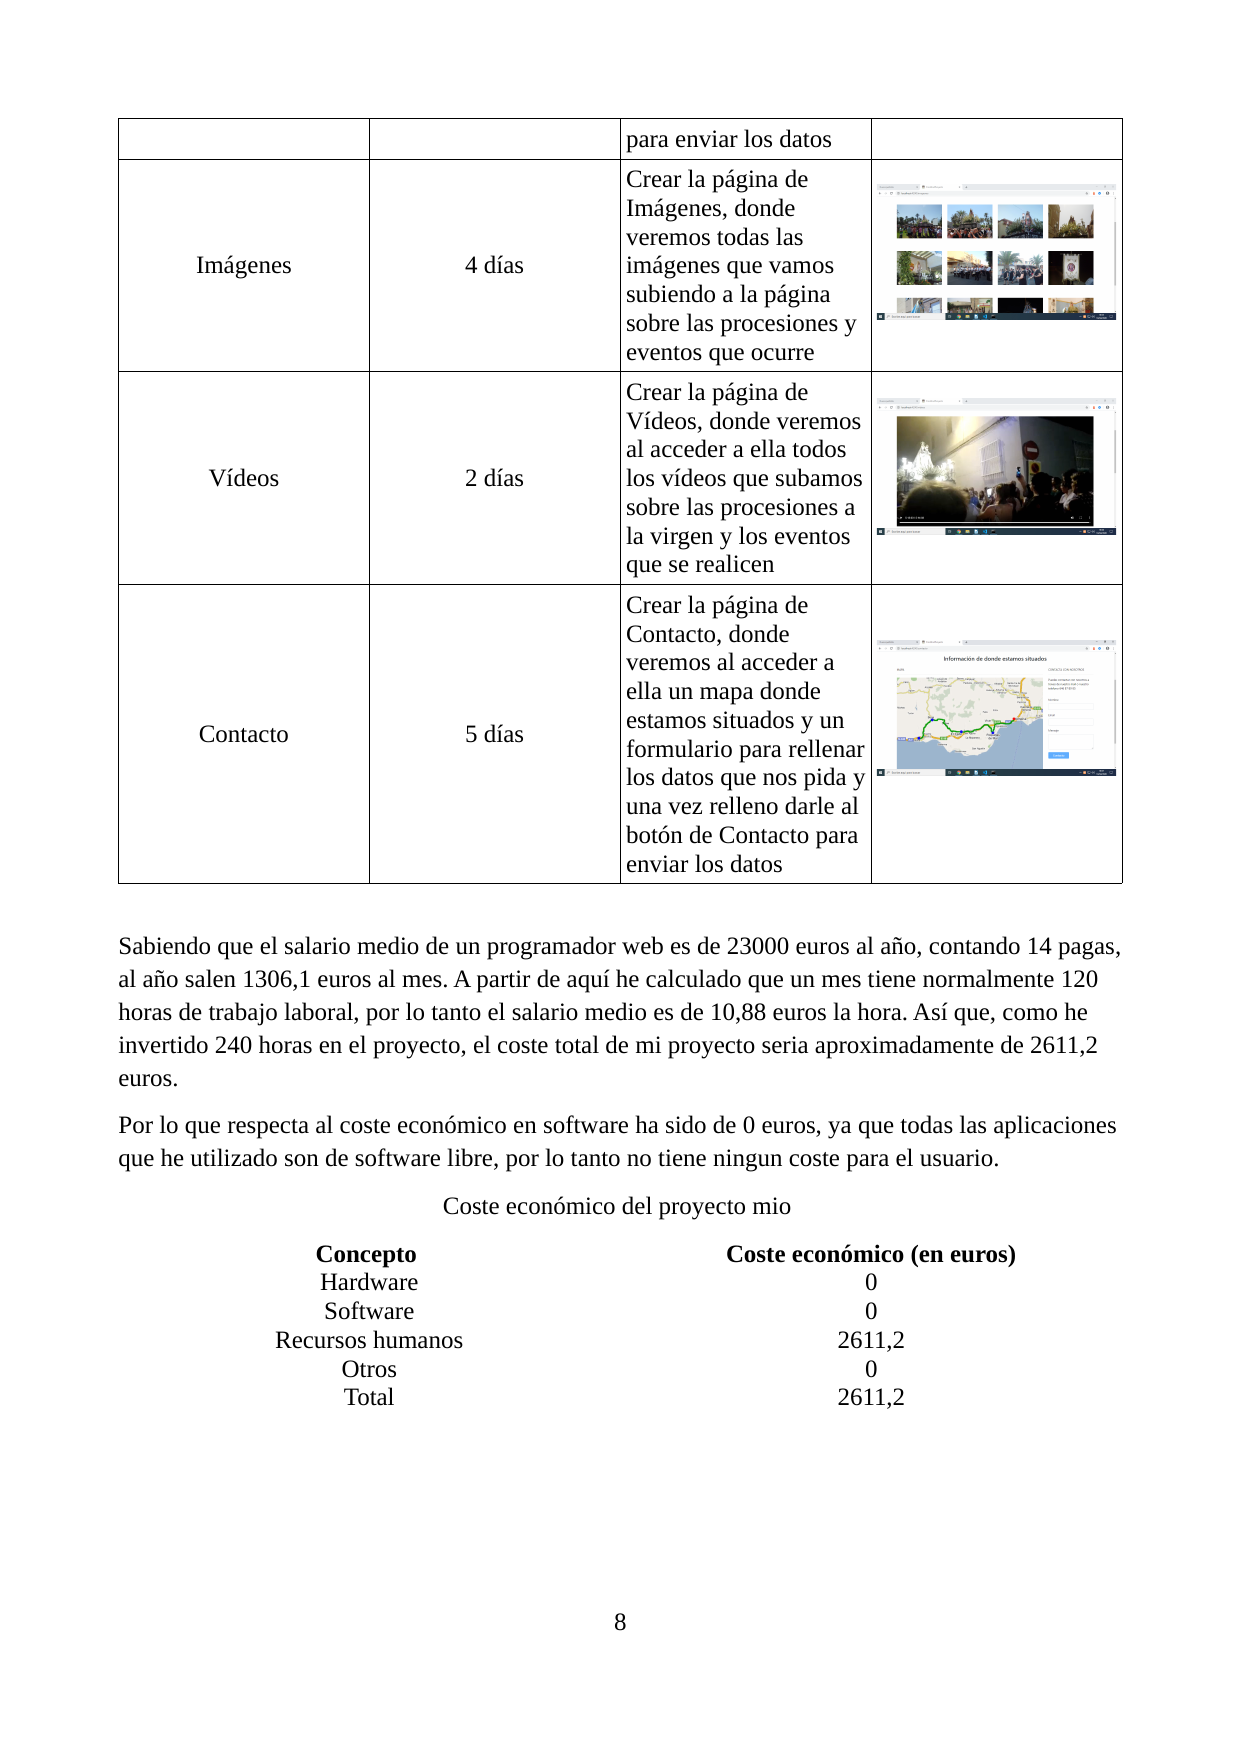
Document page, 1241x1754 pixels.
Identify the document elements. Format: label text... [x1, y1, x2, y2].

table_cell 0 [620, 1296, 1122, 1325]
table_cell 0 [620, 1268, 1122, 1296]
table_header Concepto [118, 1239, 620, 1267]
picture [876, 398, 1117, 535]
table_cell [872, 372, 1122, 584]
table_cell Hardware [118, 1268, 620, 1296]
table_cell Vídeos [119, 372, 369, 584]
table_cell 0 [620, 1354, 1122, 1382]
table_cell Crear la página de Imágenes, donde veremos todas las imágenes que vamos subiendo a la página sobre las procesiones y eventos que ocurre [621, 160, 871, 371]
table_cell Crear la página de Vídeos, donde veremos al acceder a ella todos los vídeos que subamos sobre las procesiones a la virgen y los eventos que se realicen [621, 372, 871, 584]
table_cell 2611,2 [620, 1325, 1122, 1354]
table_cell Imágenes [119, 160, 369, 371]
table_cell 2611,2 [620, 1383, 1122, 1411]
table_cell 2 días [370, 372, 620, 584]
text Sabiendo que el salario medio de un programador web es de 23000 euros al año, contando 14 pagas, al año salen 1306,1 euros al mes. A partir de aquí he calculado que un mes tiene normalmente 120 horas de trabajo laboral, por lo tanto el salario medio es de 10,88 euros la hora. Así que, como he invertido 240 horas en el proyecto, el coste total de mi proyecto seria aproximadamente de 2611,2 euros. [118, 931, 1122, 1092]
picture [876, 640, 1117, 776]
table_cell Software [118, 1296, 620, 1325]
picture [876, 184, 1117, 320]
table_cell Recursos humanos [118, 1325, 620, 1354]
table_cell [119, 119, 369, 158]
text Coste económico del proyecto mio [118, 1191, 1122, 1220]
table_cell Total [118, 1383, 620, 1411]
table_cell [370, 119, 620, 158]
table_cell 5 días [370, 585, 620, 883]
table_cell Otros [118, 1354, 620, 1382]
table_cell [872, 119, 1122, 158]
table_cell Contacto [119, 585, 369, 883]
text Por lo que respecta al coste económico en software ha sido de 0 euros, ya que todas las aplicaciones que he utilizado son de software libre, por lo tanto no tiene ningun coste para el usuario. [118, 1111, 1122, 1172]
table_cell 4 días [370, 160, 620, 371]
table_header Coste económico (en euros) [620, 1239, 1122, 1267]
table_cell [872, 585, 1122, 883]
table_cell para enviar los datos [621, 119, 871, 158]
table_cell Crear la página de Contacto, donde veremos al acceder a ella un mapa donde estamos situados y un formulario para rellenar los datos que nos pida y una vez relleno darle al botón de Contacto para enviar los datos [621, 585, 871, 883]
table_cell [872, 160, 1122, 371]
